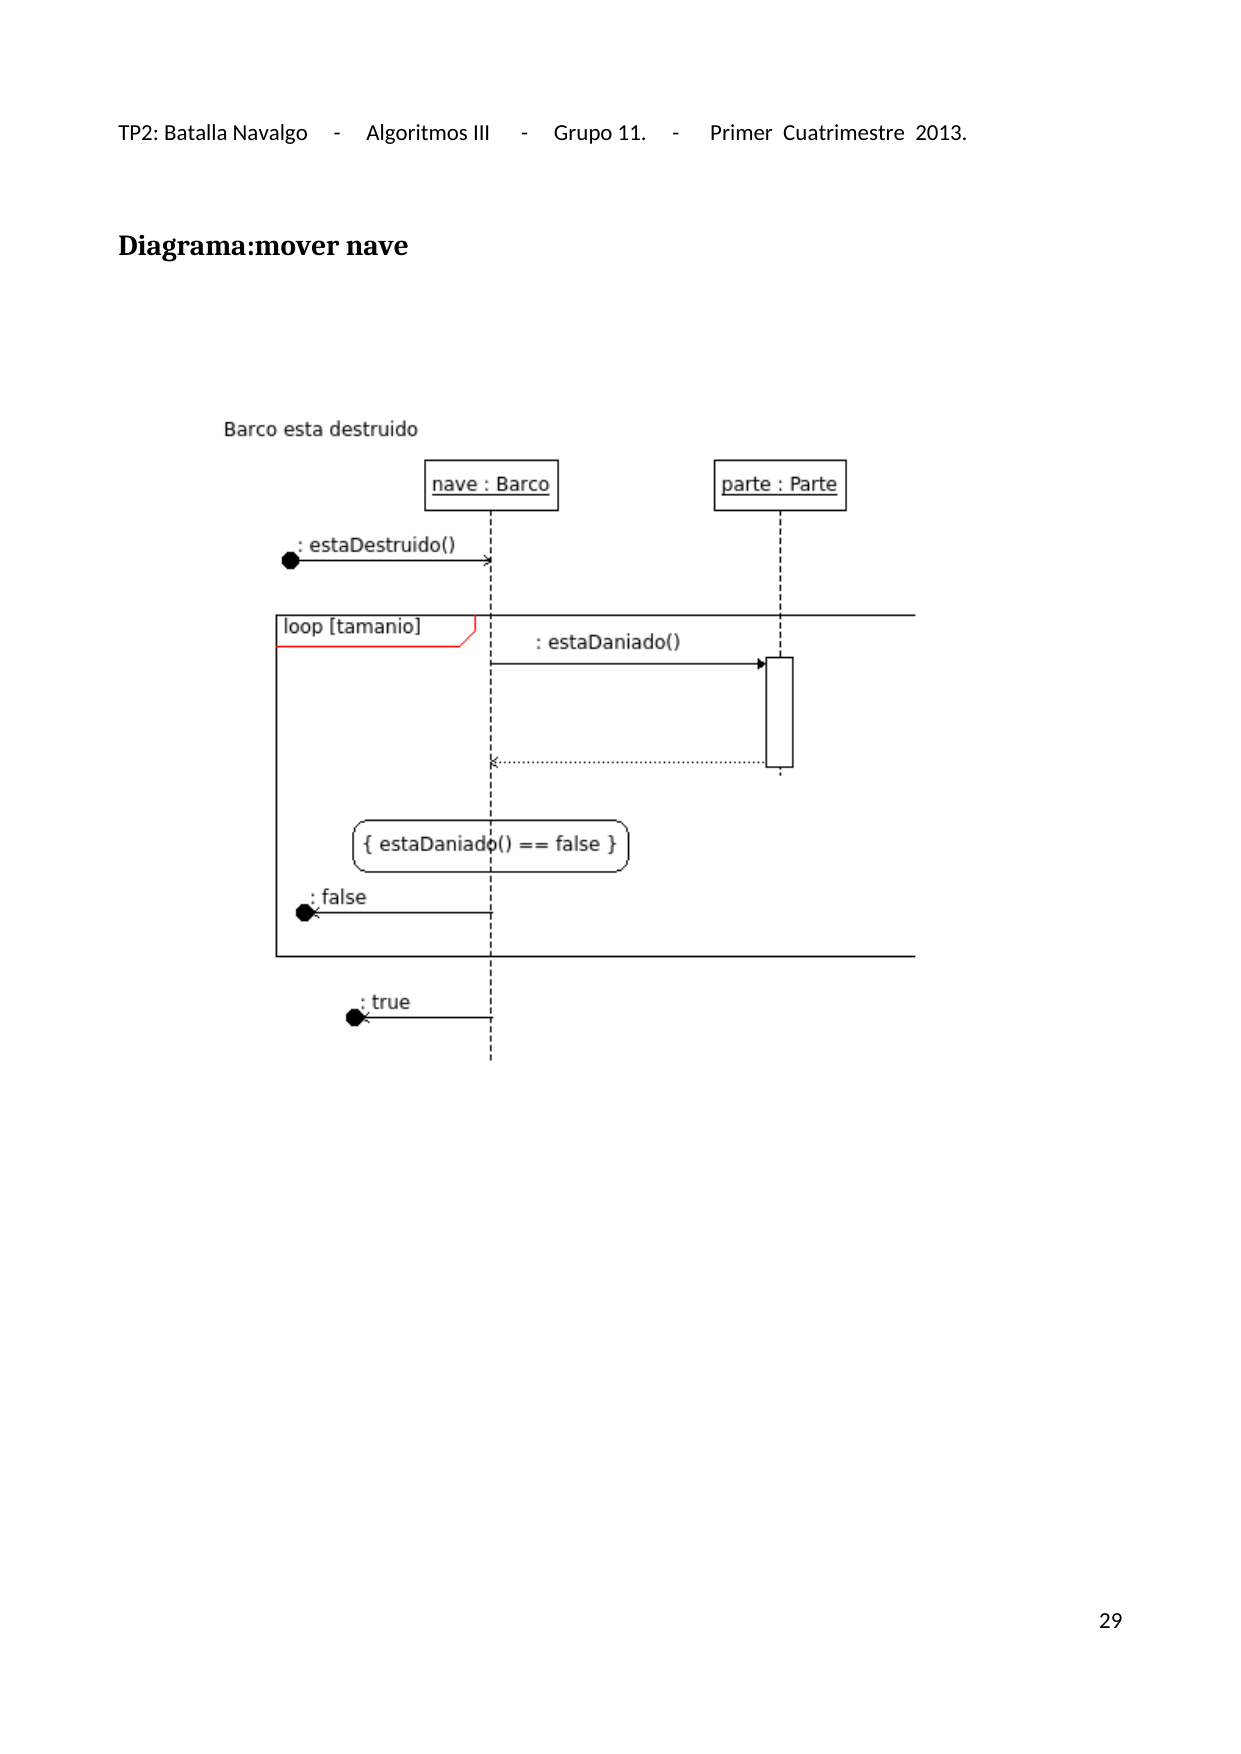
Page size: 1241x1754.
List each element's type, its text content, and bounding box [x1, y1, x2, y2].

picture [218, 416, 916, 1064]
text Diagrama:mover nave [118, 229, 1122, 262]
